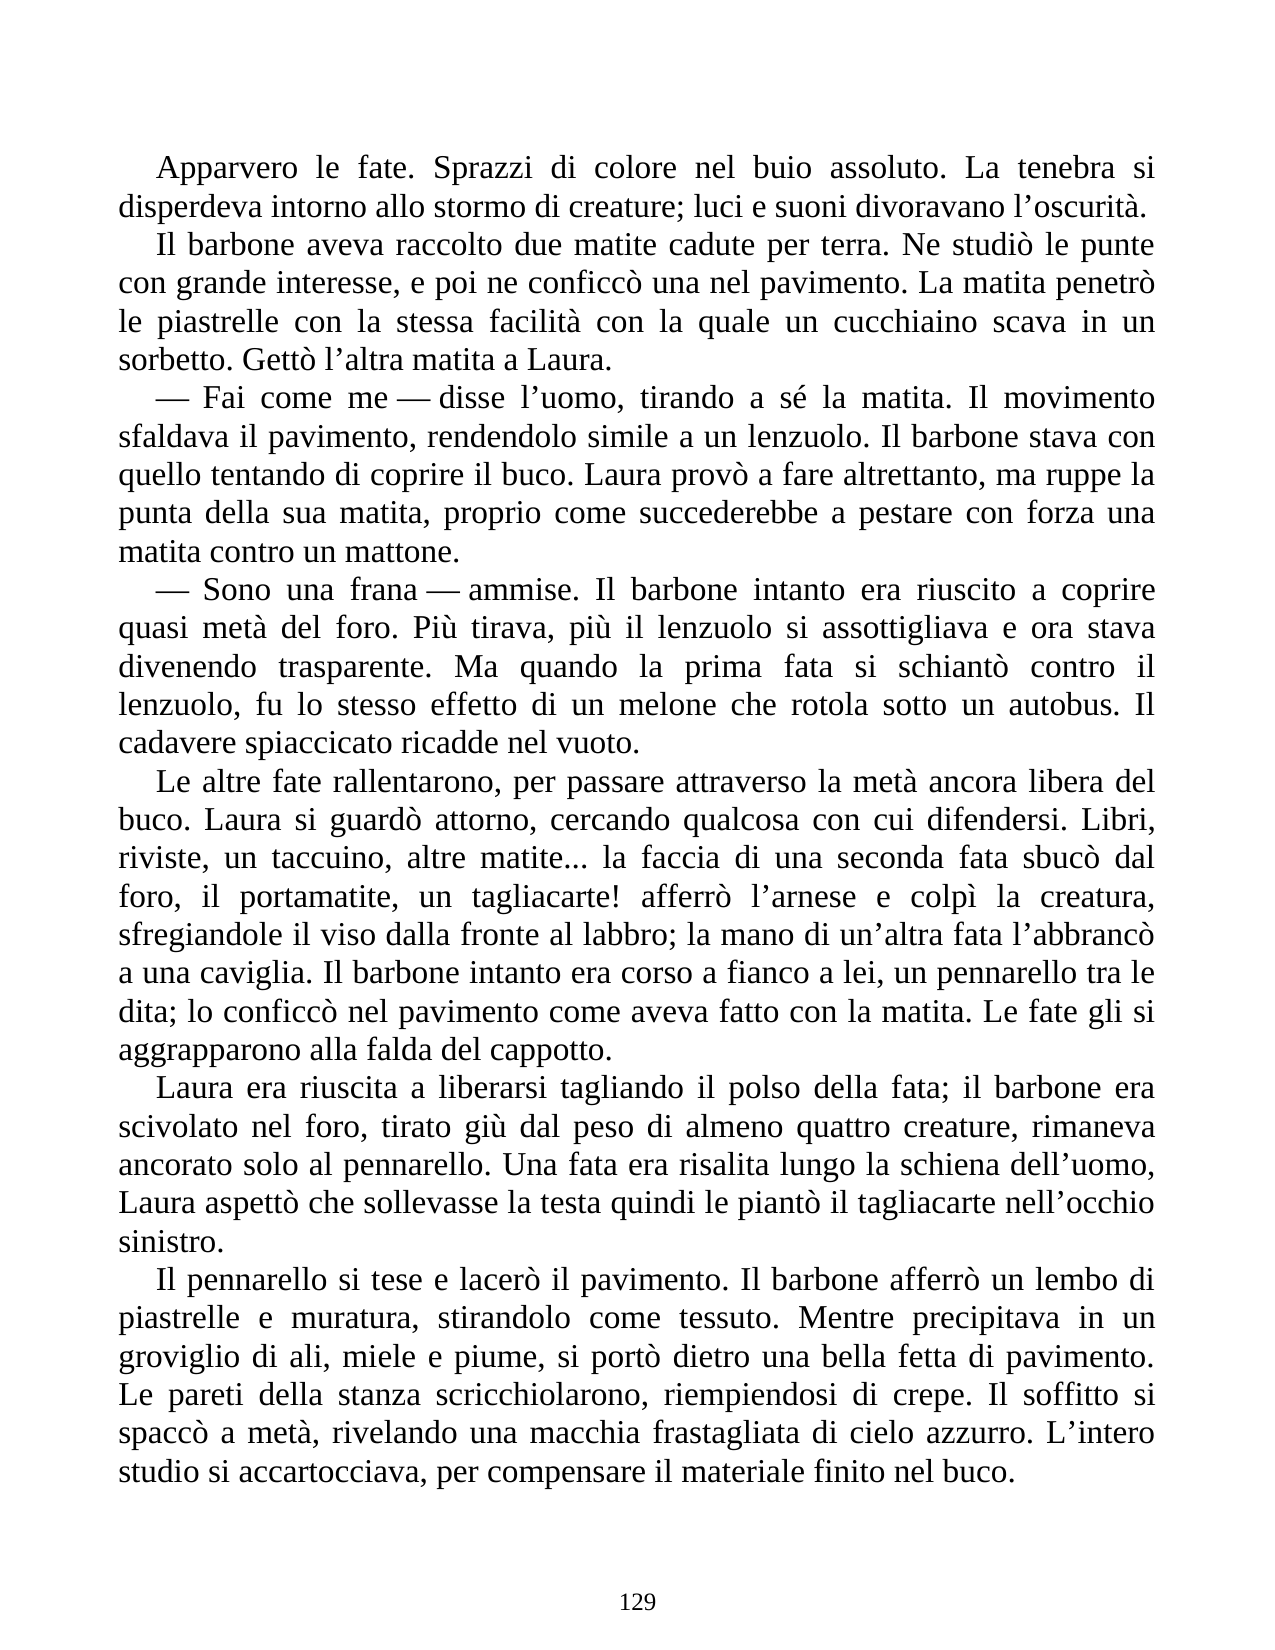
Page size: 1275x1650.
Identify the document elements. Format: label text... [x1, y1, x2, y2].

text Apparvero le fate. Sprazzi di colore nel buio assoluto. La tenebra si disperdeva intorno allo stormo di creature; luci e suoni divoravano l’oscurità. [118, 148, 1157, 224]
text Il pennarello si tese e lacerò il pavimento. Il barbone afferrò un lembo di piastrelle e muratura, stirandolo come tessuto. Mentre precipitava in un groviglio di ali, miele e piume, si portò dietro una bella fetta di pavimento. Le pareti della stanza scricchiolarono, riempiendosi di crepe. Il soffitto si spaccò a metà, rivelando una macchia frastagliata di cielo azzurro. L’intero studio si accartocciava, per compensare il materiale finito nel buco. [118, 1259, 1157, 1489]
text Il barbone aveva raccolto due matite cadute per terra. Ne studiò le punte con grande interesse, e poi ne conficcò una nel pavimento. La matita penetrò le piastrelle con la stessa facilità con la quale un cucchiaino scava in un sorbetto. Gettò l’altra matita a Laura. [118, 224, 1157, 378]
text Le altre fate rallentarono, per passare attraverso la metà ancora libera del buco. Laura si guardò attorno, cercando qualcosa con cui difendersi. Libri, riviste, un taccuino, altre matite... la faccia di una seconda fata sbucò dal foro, il portamatite, un tagliacarte! afferrò l’arnese e colpì la creatura, sfregiandole il viso dalla fronte al labbro; la mano di un’altra fata l’abbrancò a una caviglia. Il barbone intanto era corso a fianco a lei, un pennarello tra le dita; lo conficcò nel pavimento come aveva fatto con la matita. Le fate gli si aggrapparono alla falda del cappotto. [118, 761, 1157, 1068]
text — Sono una frana — ammise. Il barbone intanto era riuscito a coprire quasi metà del foro. Più tirava, più il lenzuolo si assottigliava e ora stava divenendo trasparente. Ma quando la prima fata si schiantò contro il lenzuolo, fu lo stesso effetto di un melone che rotola sotto un autobus. Il cadavere spiaccicato ricadde nel vuoto. [118, 569, 1157, 761]
text Laura era riuscita a liberarsi tagliando il polso della fata; il barbone era scivolato nel foro, tirato giù dal peso di almeno quattro creature, rimaneva ancorato solo al pennarello. Una fata era risalita lungo la schiena dell’uomo, Laura aspettò che sollevasse la testa quindi le piantò il tagliacarte nell’occhio sinistro. [118, 1068, 1157, 1259]
text — Fai come me — disse l’uomo, tirando a sé la matita. Il movimento sfaldava il pavimento, rendendolo simile a un lenzuolo. Il barbone stava con quello tentando di coprire il buco. Laura provò a fare altrettanto, ma ruppe la punta della sua matita, proprio come succederebbe a pestare con forza una matita contro un mattone. [118, 378, 1157, 569]
